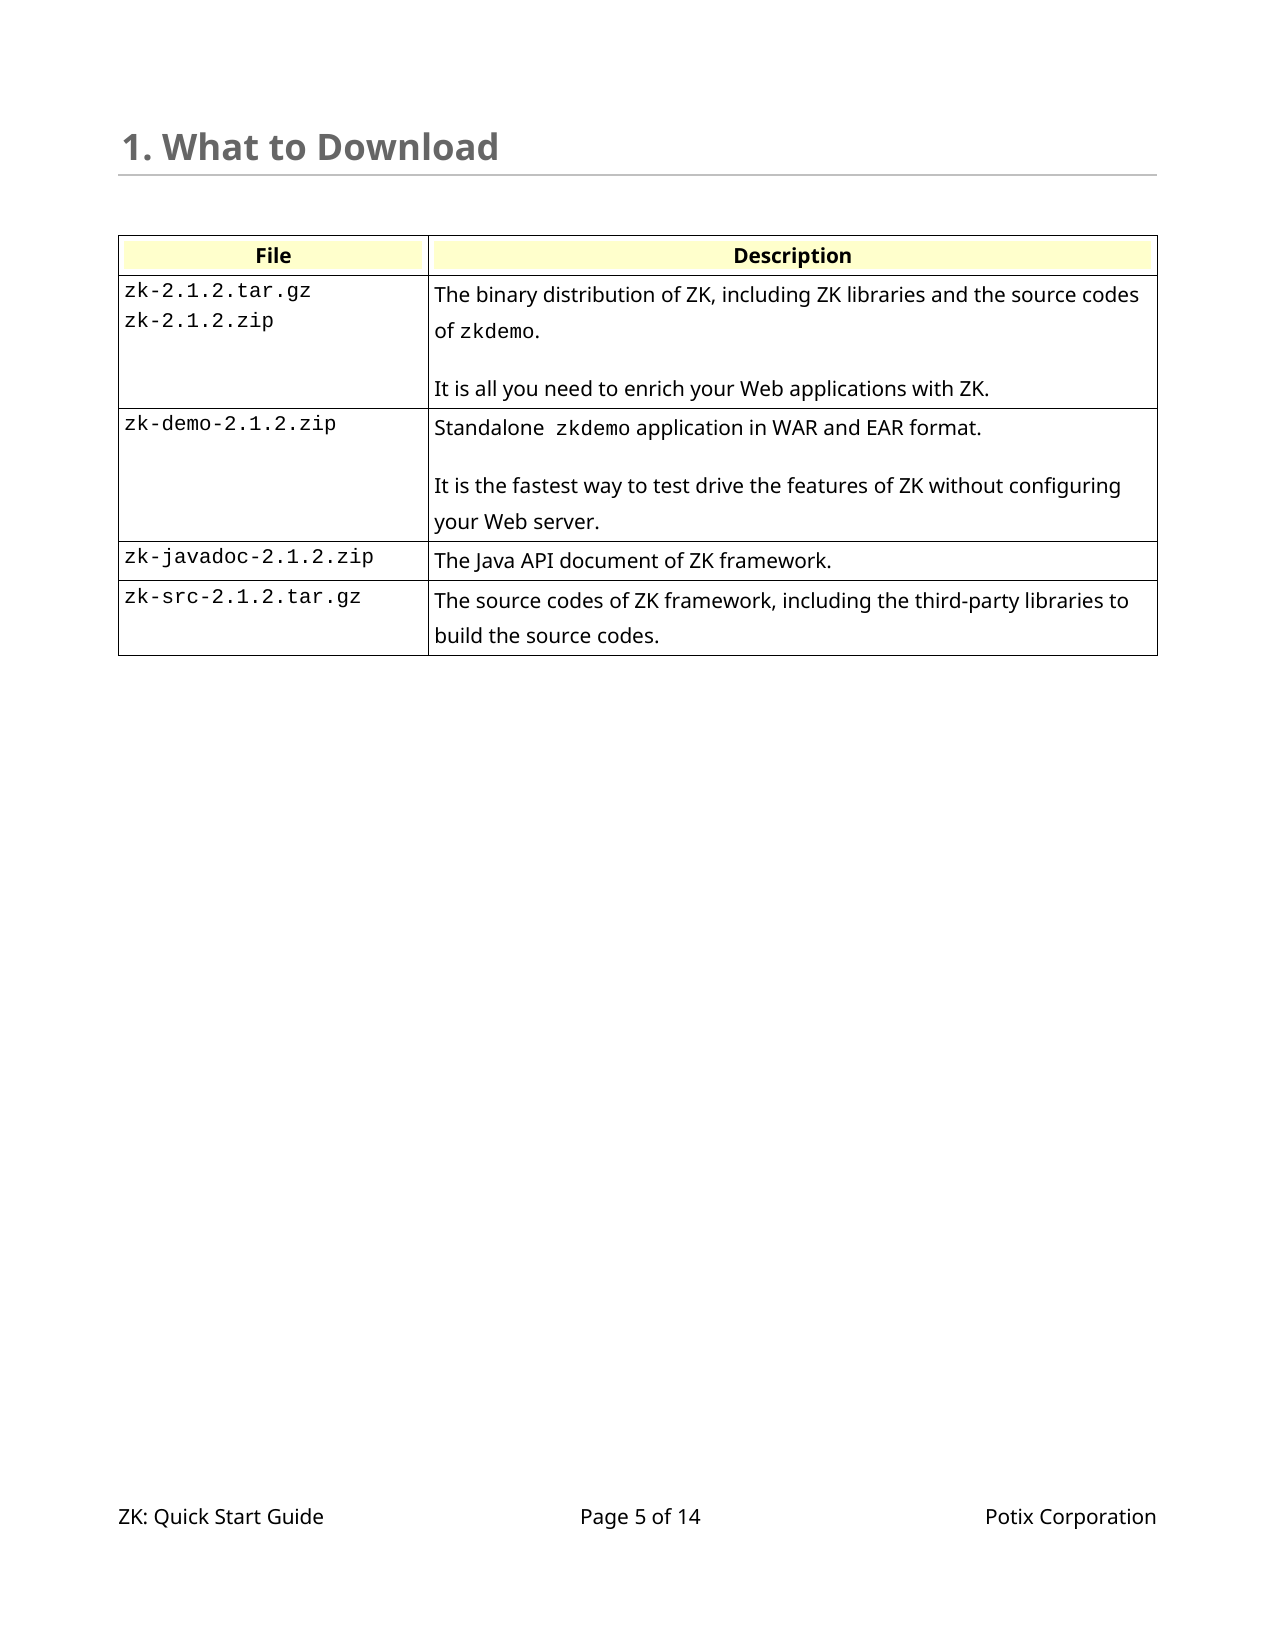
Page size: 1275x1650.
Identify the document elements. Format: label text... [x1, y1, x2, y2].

table_cell zk-demo-2.1.2.zip [119, 409, 428, 541]
table_cell zk-src-2.1.2.tar.gz [119, 581, 428, 655]
table_cell zk-2.1.2.tar.gz zk-2.1.2.zip [119, 276, 428, 408]
table_cell The binary distribution of ZK, including ZK libraries and the source codes of zkdemo. It is all you need to enrich your Web applications with ZK. [429, 276, 1157, 408]
table_cell The source codes of ZK framework, including the third-party libraries to build the source codes. [429, 581, 1157, 655]
table_cell zk-javadoc-2.1.2.zip [119, 542, 428, 580]
table_header Description [429, 236, 1157, 275]
table_cell The Java API document of ZK framework. [429, 542, 1157, 580]
table_header File [119, 236, 428, 275]
subtitle 1. What to Download [118, 118, 1157, 174]
table_cell Standalone zkdemo application in WAR and EAR format. It is the fastest way to test drive the features of ZK without configuring your Web server. [429, 409, 1157, 541]
